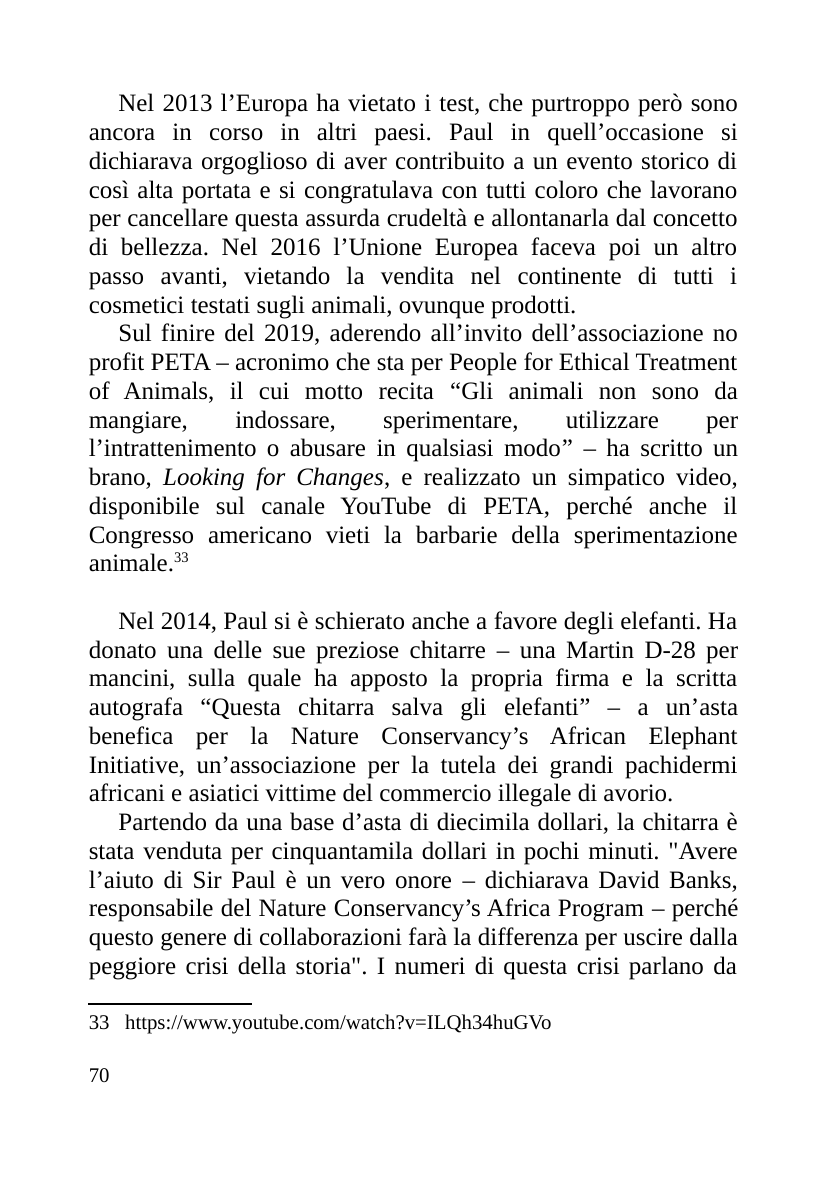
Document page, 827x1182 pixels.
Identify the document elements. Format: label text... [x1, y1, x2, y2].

text Partendo da una base d’asta di diecimila dollari, la chitarra è stata venduta per cinquantamila dollari in pochi minuti. "Avere l’aiuto di Sir Paul è un vero onore – dichiarava David Banks, responsabile del Nature Conservancy’s Africa Program – perché questo genere di collaborazioni farà la differenza per uscire dalla peggiore crisi della storia". I numeri di questa crisi parlano da [88, 807, 738, 980]
text Nel 2013 l’Europa ha vietato i test, che purtroppo però sono ancora in corso in altri paesi. Paul in quell’occasione si dichiarava orgoglioso di aver contribuito a un evento storico di così alta portata e si congratulava con tutti coloro che lavorano per cancellare questa assurda crudeltà e allontanarla dal concetto di bellezza. Nel 2016 l’Unione Europea faceva poi un altro passo avanti, vietando la vendita nel continente di tutti i cosmetici testati sugli animali, ovunque prodotti. [88, 88, 738, 318]
text https://www.youtube.com/watch?v=ILQh34huGVo [88, 1009, 738, 1034]
text Nel 2014, Paul si è schierato anche a favore degli elefanti. Ha donato una delle sue preziose chitarre – una Martin D-28 per mancini, sulla quale ha apposto la propria firma e la scritta autografa “Questa chitarra salva gli elefanti” – a un’asta benefica per la Nature Conservancy’s African Elephant Initiative, un’associazione per la tutela dei grandi pachidermi africani e asiatici vittime del commercio illegale di avorio. [88, 606, 738, 807]
text Sul finire del 2019, aderendo all’invito dell’associazione no profit PETA – acronimo che sta per People for Ethical Treatment of Animals, il cui motto recita “Gli animali non sono da mangiare, indossare, sperimentare, utilizzare per l’intrattenimento o abusare in qualsiasi modo” – ha scritto un brano, Looking for Changes, e realizzato un simpatico video, disponibile sul canale YouTube di PETA, perché anche il Congresso americano vieti la barbarie della sperimentazione animale. [88, 318, 738, 577]
